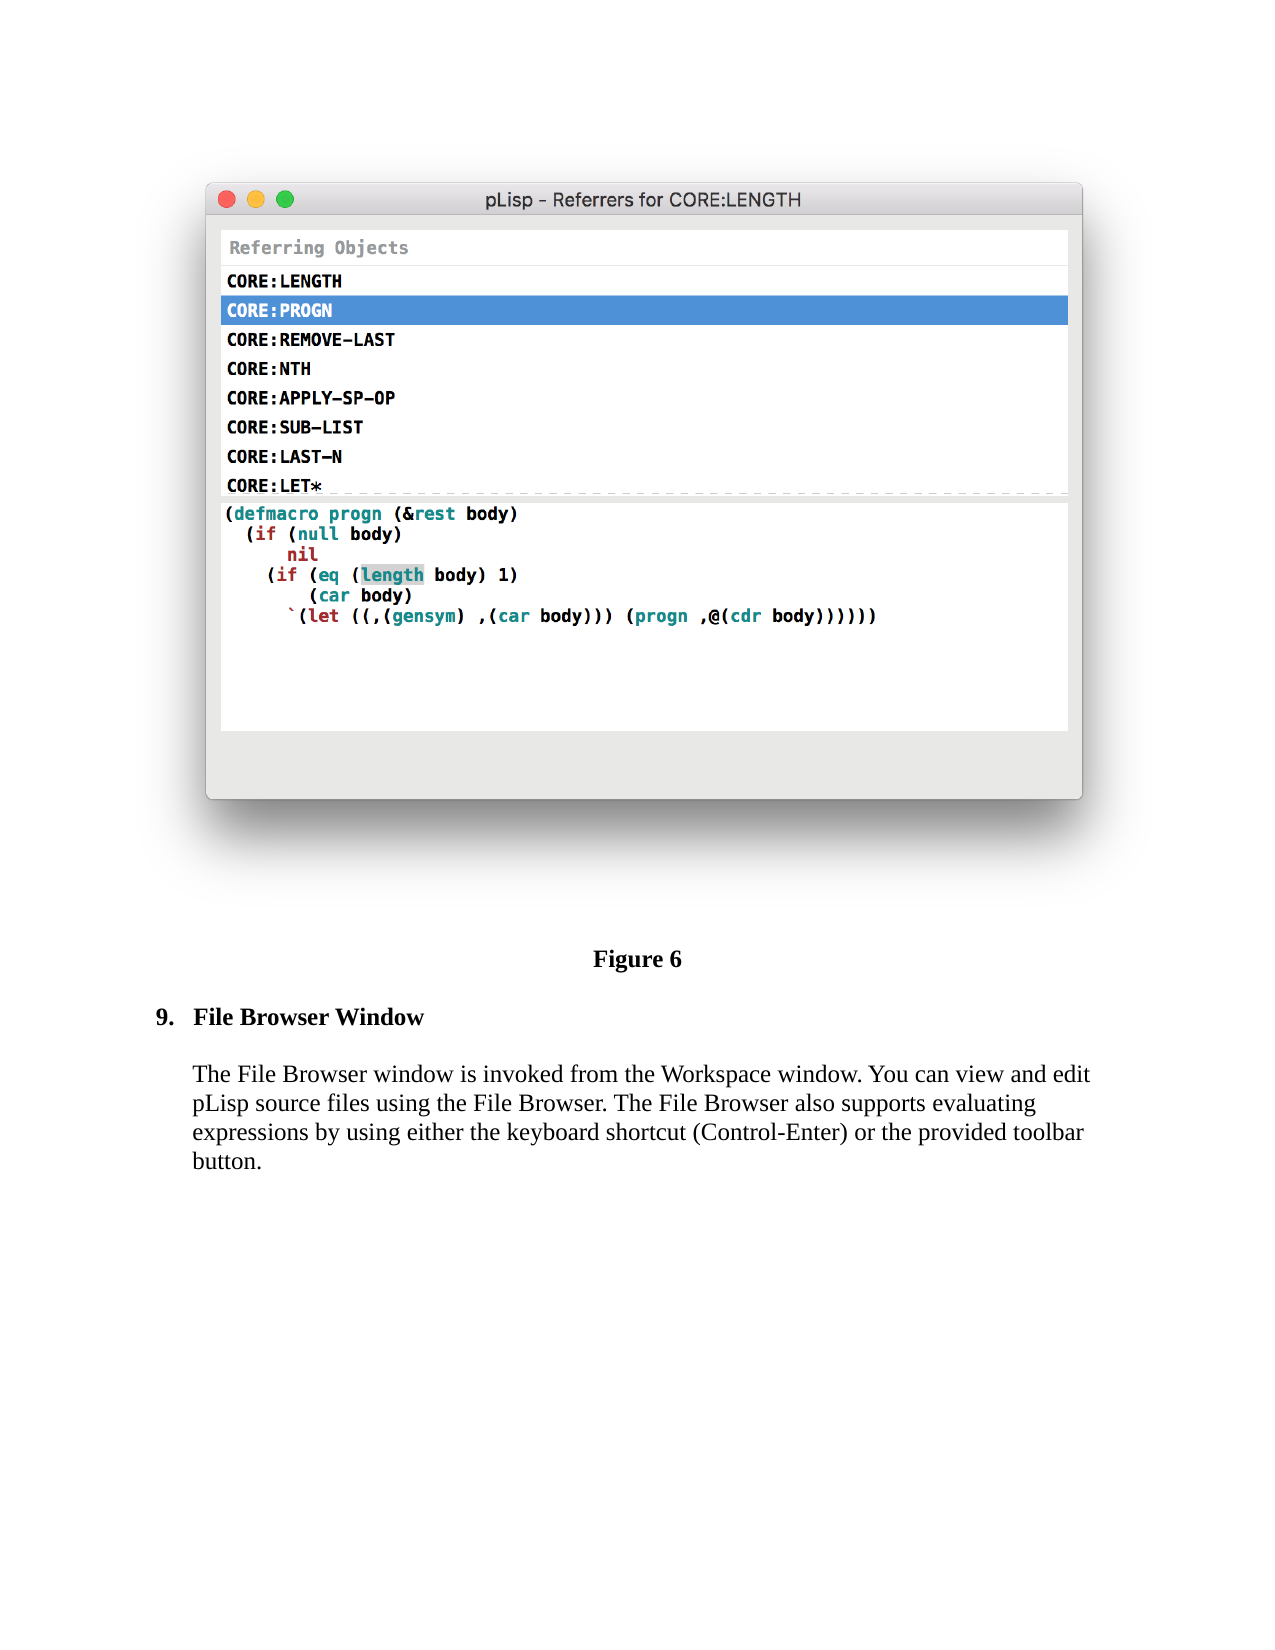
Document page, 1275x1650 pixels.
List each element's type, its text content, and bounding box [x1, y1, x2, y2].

text The File Browser window is invoked from the Workspace window. You can view and edit pLisp source files using the File Browser. The File Browser also supports evaluating expressions by using either the keyboard shortcut (Control-Enter) or the provided toolbar button. [118, 1059, 1157, 1174]
text Figure 6 [118, 944, 1157, 973]
list File Browser Window [156, 1002, 1157, 1031]
